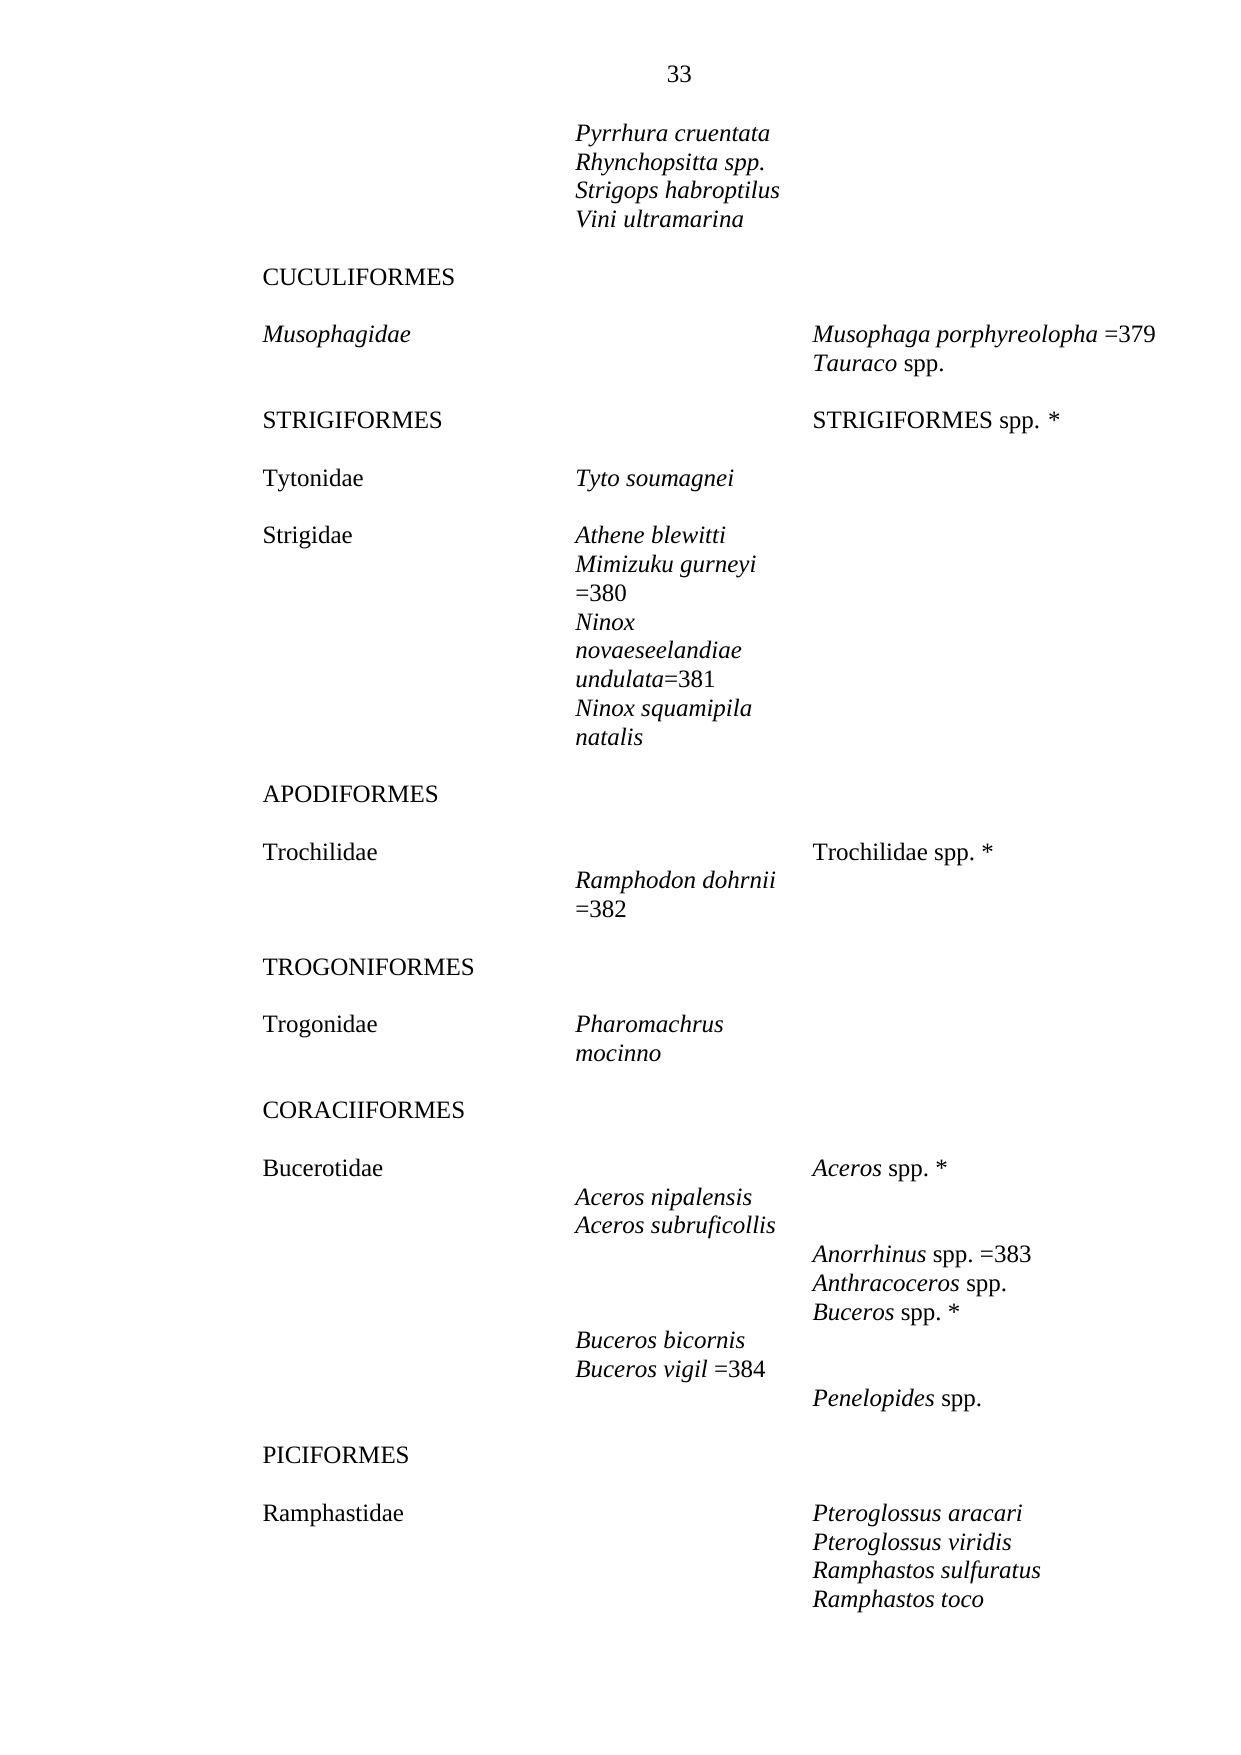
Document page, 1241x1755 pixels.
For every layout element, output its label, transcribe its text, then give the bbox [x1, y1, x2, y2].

table_cell Ninox novaeseelandiae undulata=381 [564, 607, 801, 693]
table_cell Musophagidae [177, 319, 564, 348]
table_cell Ramphodon dohrnii =382 [564, 866, 801, 923]
table_cell Strigidae [177, 521, 564, 549]
table_cell [564, 1239, 801, 1268]
table_cell Tauraco spp. [801, 348, 1180, 377]
table_cell [177, 434, 564, 463]
table_cell Bucerotidae [177, 1153, 564, 1182]
table_cell Ramphastos toco [801, 1584, 1180, 1613]
table_cell [177, 751, 564, 779]
table_cell [177, 1297, 564, 1326]
table_cell [177, 808, 564, 837]
table_cell Pteroglossus viridis [801, 1527, 1180, 1556]
table_cell [564, 952, 801, 981]
table_cell [564, 348, 801, 377]
table_cell [177, 1182, 564, 1211]
table_cell [801, 981, 1180, 1009]
table_cell Rhynchopsitta spp. [564, 147, 801, 176]
table_cell [801, 1182, 1180, 1211]
table_cell [801, 751, 1180, 779]
table_cell [177, 1326, 564, 1354]
table_cell [564, 1584, 801, 1613]
table_cell PICIFORMES [177, 1441, 564, 1469]
table_cell [564, 377, 801, 406]
table_cell [564, 319, 801, 348]
table_cell [564, 1527, 801, 1556]
table_cell [801, 923, 1180, 952]
table_cell Athene blewitti [564, 521, 801, 549]
table_cell [801, 492, 1180, 521]
table_cell STRIGIFORMES [177, 406, 564, 434]
table_cell [564, 434, 801, 463]
table_cell [801, 118, 1180, 147]
table_cell Vini ultramarina [564, 204, 801, 233]
table_cell Ramphastos sulfuratus [801, 1556, 1180, 1584]
table_cell [564, 837, 801, 866]
table_cell [177, 981, 564, 1009]
table_cell Musophaga porphyreolopha =379 [801, 319, 1180, 348]
table_cell [177, 1354, 564, 1383]
table_cell [801, 463, 1180, 492]
table_cell [177, 348, 564, 377]
table_cell Tytonidae [177, 463, 564, 492]
table_cell Strigops habroptilus [564, 176, 801, 204]
table_cell [564, 779, 801, 808]
table_cell [564, 1556, 801, 1584]
table_cell [801, 434, 1180, 463]
table_cell [177, 1527, 564, 1556]
table_cell Pharomachrus mocinno [564, 1009, 801, 1067]
table_cell [177, 1067, 564, 1096]
table_cell Aceros subruficollis [564, 1211, 801, 1239]
table_cell [564, 1297, 801, 1326]
table_cell [801, 866, 1180, 923]
table_cell [801, 176, 1180, 204]
table_cell [177, 1469, 564, 1498]
table_cell [801, 1124, 1180, 1153]
table_cell [564, 923, 801, 952]
table_cell [801, 1441, 1180, 1469]
table_cell [177, 147, 564, 176]
table_cell [564, 492, 801, 521]
table_cell [564, 1412, 801, 1441]
table_cell Pteroglossus aracari [801, 1498, 1180, 1527]
table_cell [564, 1441, 801, 1469]
table_cell [564, 406, 801, 434]
table_cell Trochilidae [177, 837, 564, 866]
table_cell [564, 981, 801, 1009]
table_cell [177, 291, 564, 319]
table_cell [801, 291, 1180, 319]
table_cell [801, 233, 1180, 262]
table_cell [564, 1469, 801, 1498]
table_cell Penelopides spp. [801, 1383, 1180, 1412]
table_cell Tyto soumagnei [564, 463, 801, 492]
table_cell [177, 492, 564, 521]
table_cell [801, 1096, 1180, 1124]
table_cell TROGONIFORMES [177, 952, 564, 981]
table_cell [801, 521, 1180, 549]
table_cell [177, 607, 564, 693]
table_cell [177, 377, 564, 406]
table_cell [177, 693, 564, 751]
table_cell STRIGIFORMES spp. * [801, 406, 1180, 434]
table_cell [564, 808, 801, 837]
table_cell Pyrrhura cruentata [564, 118, 801, 147]
table_cell [801, 1009, 1180, 1067]
table_cell [564, 233, 801, 262]
table_cell [801, 1412, 1180, 1441]
table_cell Aceros nipalensis [564, 1182, 801, 1211]
table_cell [564, 1383, 801, 1412]
table_cell Anthracoceros spp. [801, 1268, 1180, 1297]
table_cell [564, 1153, 801, 1182]
table_cell Trogonidae [177, 1009, 564, 1067]
table_cell [564, 1268, 801, 1297]
table_cell [801, 1469, 1180, 1498]
table_cell [564, 1067, 801, 1096]
table_cell Ramphastidae [177, 1498, 564, 1527]
table_cell [801, 808, 1180, 837]
table_cell Buceros spp. * [801, 1297, 1180, 1326]
table_cell Anorrhinus spp. =383 [801, 1239, 1180, 1268]
table_cell APODIFORMES [177, 779, 564, 808]
table_cell [801, 693, 1180, 751]
table_cell [801, 1067, 1180, 1096]
table_cell Trochilidae spp. * [801, 837, 1180, 866]
table_cell Ninox squamipila natalis [564, 693, 801, 751]
table_cell [801, 377, 1180, 406]
table_cell [177, 1412, 564, 1441]
table_cell [801, 262, 1180, 291]
table_cell [801, 1326, 1180, 1354]
table_cell [801, 1354, 1180, 1383]
table_cell CORACIIFORMES [177, 1096, 564, 1124]
table_cell [801, 1211, 1180, 1239]
table_cell Aceros spp. * [801, 1153, 1180, 1182]
table_cell [564, 751, 801, 779]
table_cell [177, 176, 564, 204]
table_cell [564, 291, 801, 319]
table_cell [177, 1239, 564, 1268]
table_cell [177, 923, 564, 952]
table_cell [801, 779, 1180, 808]
table_cell [177, 866, 564, 923]
table_cell [177, 549, 564, 607]
table_cell CUCULIFORMES [177, 262, 564, 291]
table_cell Mimizuku gurneyi =380 [564, 549, 801, 607]
table_cell [177, 1124, 564, 1153]
table_cell [801, 952, 1180, 981]
table_cell [177, 1584, 564, 1613]
table_cell [801, 147, 1180, 176]
table_cell [801, 549, 1180, 607]
table_cell [177, 1556, 564, 1584]
table_cell [177, 204, 564, 233]
table_cell [801, 204, 1180, 233]
table_cell [564, 1498, 801, 1527]
table_cell [564, 1096, 801, 1124]
table_cell [177, 1268, 564, 1297]
table_cell [177, 1211, 564, 1239]
table_cell [801, 607, 1180, 693]
table_cell Buceros vigil =384 [564, 1354, 801, 1383]
table_cell [177, 118, 564, 147]
table_cell [564, 1124, 801, 1153]
table_cell [177, 1383, 564, 1412]
table_cell [177, 233, 564, 262]
table_cell Buceros bicornis [564, 1326, 801, 1354]
table_cell [564, 262, 801, 291]
